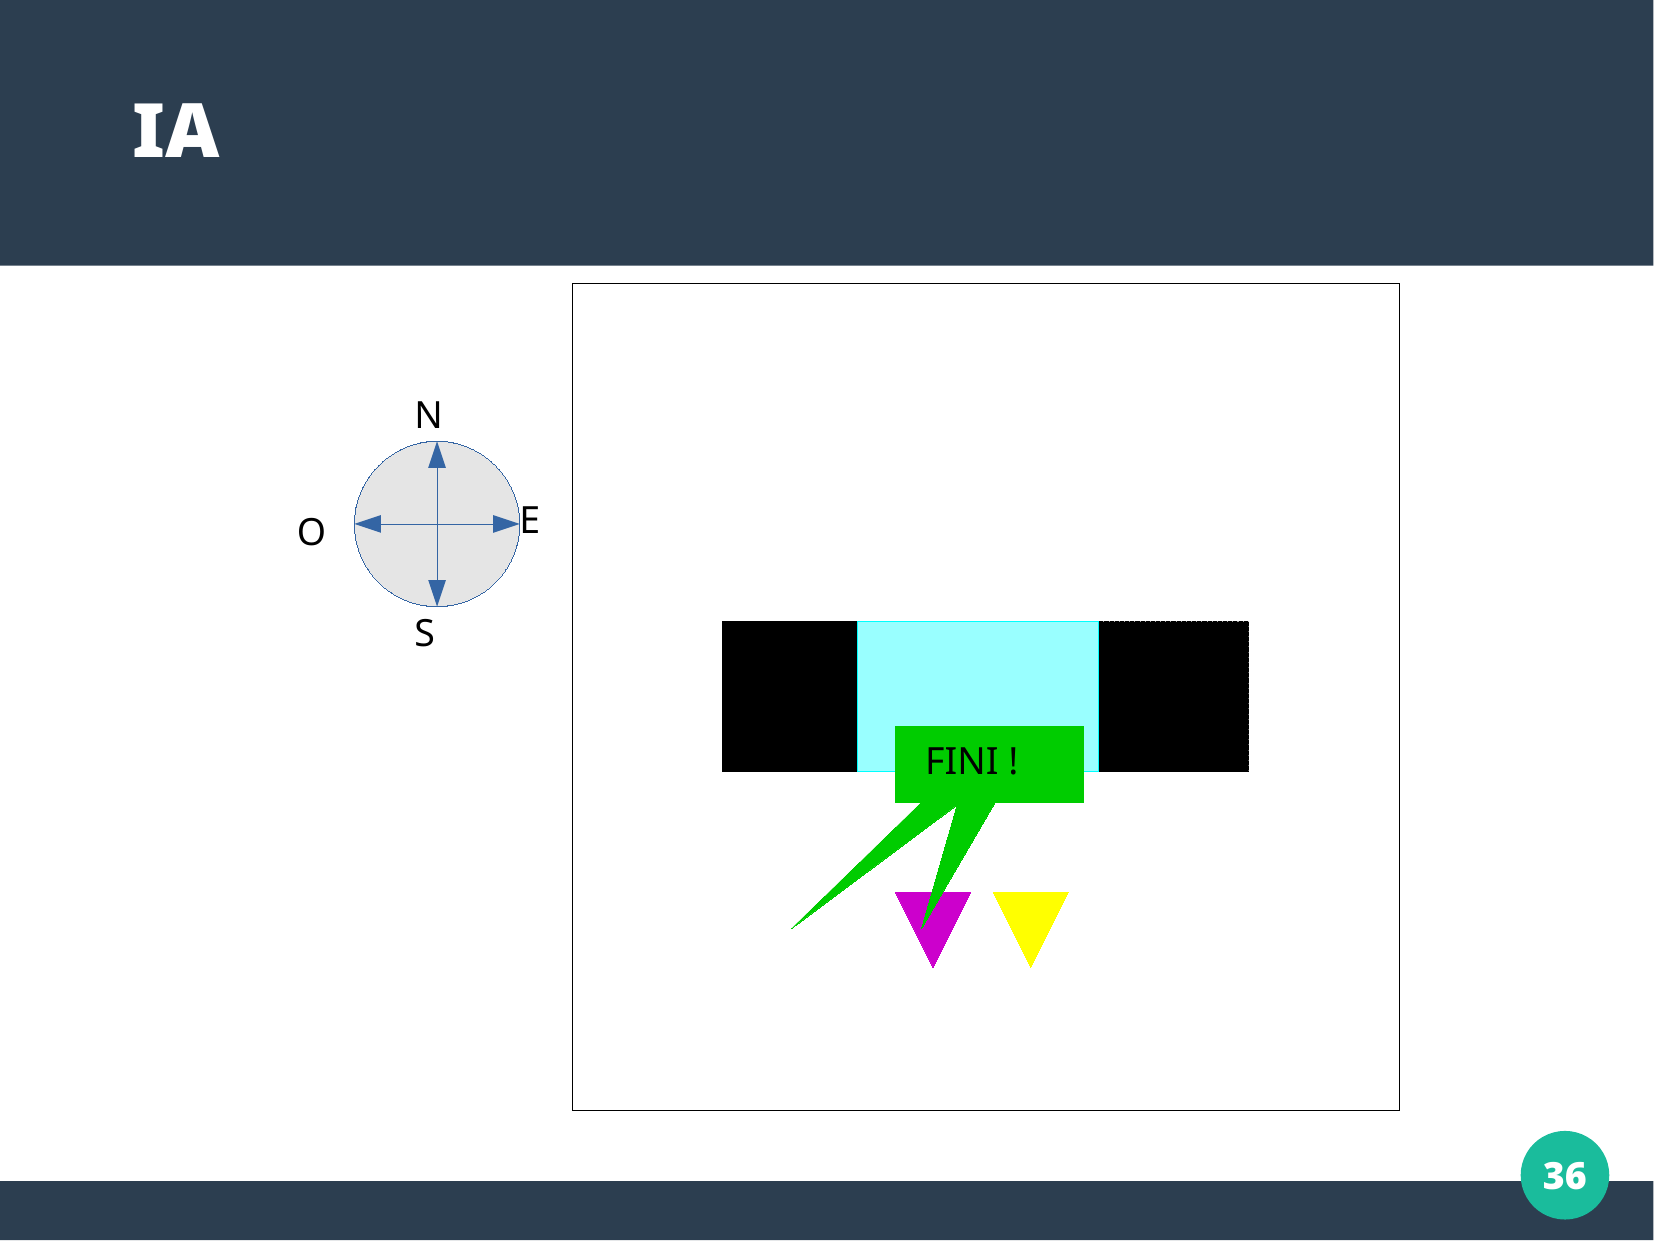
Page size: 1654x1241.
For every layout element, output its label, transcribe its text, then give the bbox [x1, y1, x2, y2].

text_box E [504, 486, 573, 562]
title IA [59, 49, 1595, 207]
text_box [572, 283, 1400, 1111]
text_box O [282, 497, 355, 579]
text_box [355, 450, 437, 524]
text_box FINI ! [910, 726, 1076, 800]
text_box [438, 525, 511, 601]
text_box [355, 525, 437, 599]
text_box S [399, 599, 468, 675]
text_box N [399, 381, 468, 457]
text_box [438, 447, 511, 524]
text_box [722, 621, 1249, 968]
text_box [993, 892, 1069, 968]
